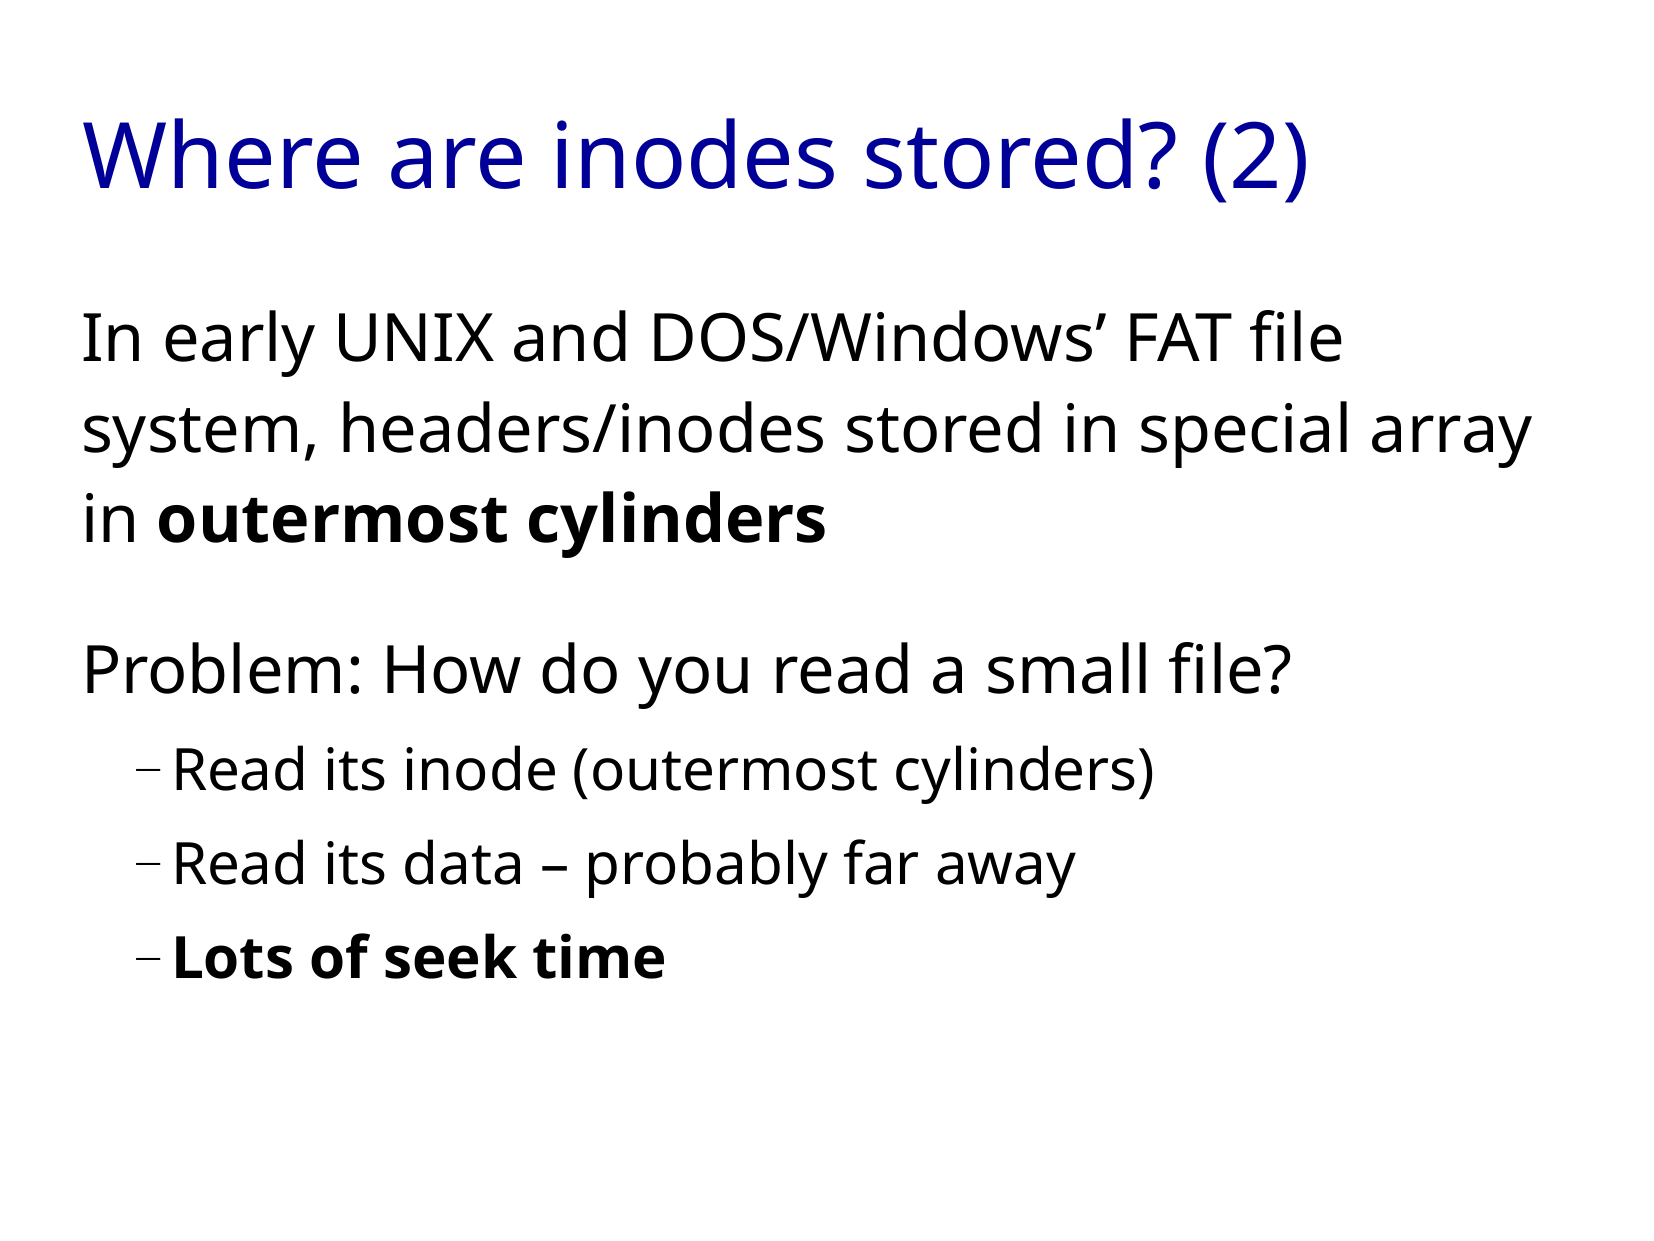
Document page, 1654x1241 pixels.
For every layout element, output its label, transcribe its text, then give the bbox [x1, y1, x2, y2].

title Where are inodes stored? (2) [82, 49, 1571, 257]
list In early UNIX and DOS/Windows’ FAT file system, headers/inodes stored in special array in outermost cylinders Problem: How do you read a small file? Read its inode (outermost cylinders) Read its data – probably far away Lots of seek time [45, 290, 1556, 1096]
